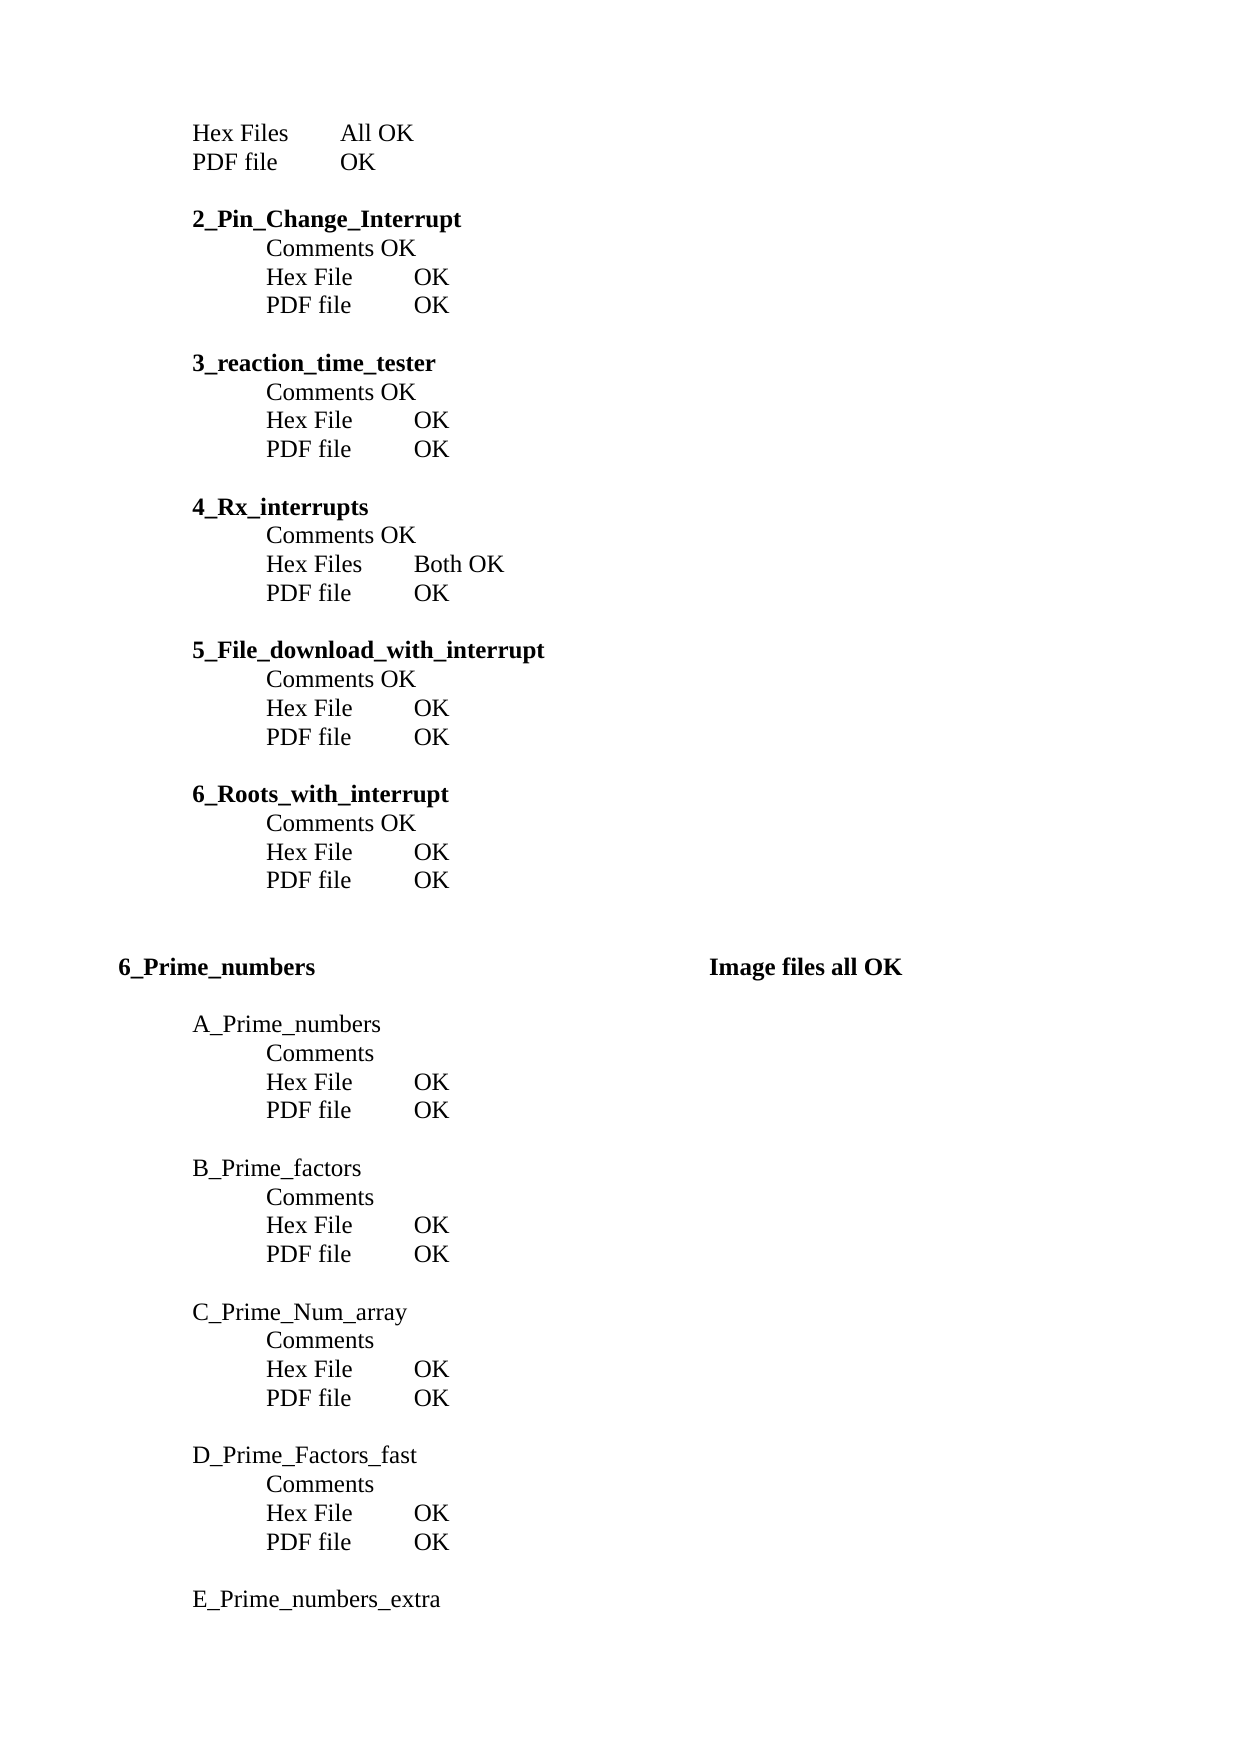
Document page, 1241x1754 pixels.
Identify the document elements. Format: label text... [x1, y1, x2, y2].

text Hex File OK [118, 837, 1122, 866]
text PDF file OK [118, 1096, 1122, 1124]
text 3_reaction_time_tester [118, 348, 1122, 377]
text Hex File OK [118, 1498, 1122, 1527]
text PDF file OK [118, 1239, 1122, 1268]
text D_Prime_Factors_fast [118, 1441, 1122, 1469]
text 5_File_download_with_interrupt [118, 636, 1122, 664]
text 6_Roots_with_interrupt [118, 779, 1122, 808]
text Comments OK [118, 377, 1122, 406]
text Hex File OK [118, 693, 1122, 722]
text PDF file OK [118, 147, 1122, 176]
text Hex Files Both OK [118, 549, 1122, 578]
text 6_Prime_numbers Image files all OK [118, 952, 1122, 981]
text 4_Rx_interrupts [118, 492, 1122, 521]
text A_Prime_numbers [118, 1009, 1122, 1038]
text Comments OK [118, 664, 1122, 693]
text PDF file OK [118, 434, 1122, 463]
text C_Prime_Num_array [118, 1297, 1122, 1326]
text Comments [118, 1469, 1122, 1498]
text B_Prime_factors [118, 1153, 1122, 1182]
text Hex Files All OK [118, 118, 1122, 147]
text Comments OK [118, 233, 1122, 262]
text PDF file OK [118, 1527, 1122, 1556]
text E_Prime_numbers_extra [118, 1584, 1122, 1613]
text Hex File OK [118, 1067, 1122, 1096]
text Comments OK [118, 808, 1122, 837]
text PDF file OK [118, 291, 1122, 319]
text Hex File OK [118, 1354, 1122, 1383]
text Hex File OK [118, 406, 1122, 434]
text Comments [118, 1038, 1122, 1067]
text Hex File OK [118, 1211, 1122, 1239]
text PDF file OK [118, 866, 1122, 894]
text PDF file OK [118, 722, 1122, 751]
text Hex File OK [118, 262, 1122, 291]
text Comments [118, 1182, 1122, 1211]
text PDF file OK [118, 578, 1122, 607]
text Comments [118, 1326, 1122, 1354]
text PDF file OK [118, 1383, 1122, 1412]
text 2_Pin_Change_Interrupt [118, 204, 1122, 233]
text Comments OK [118, 521, 1122, 549]
